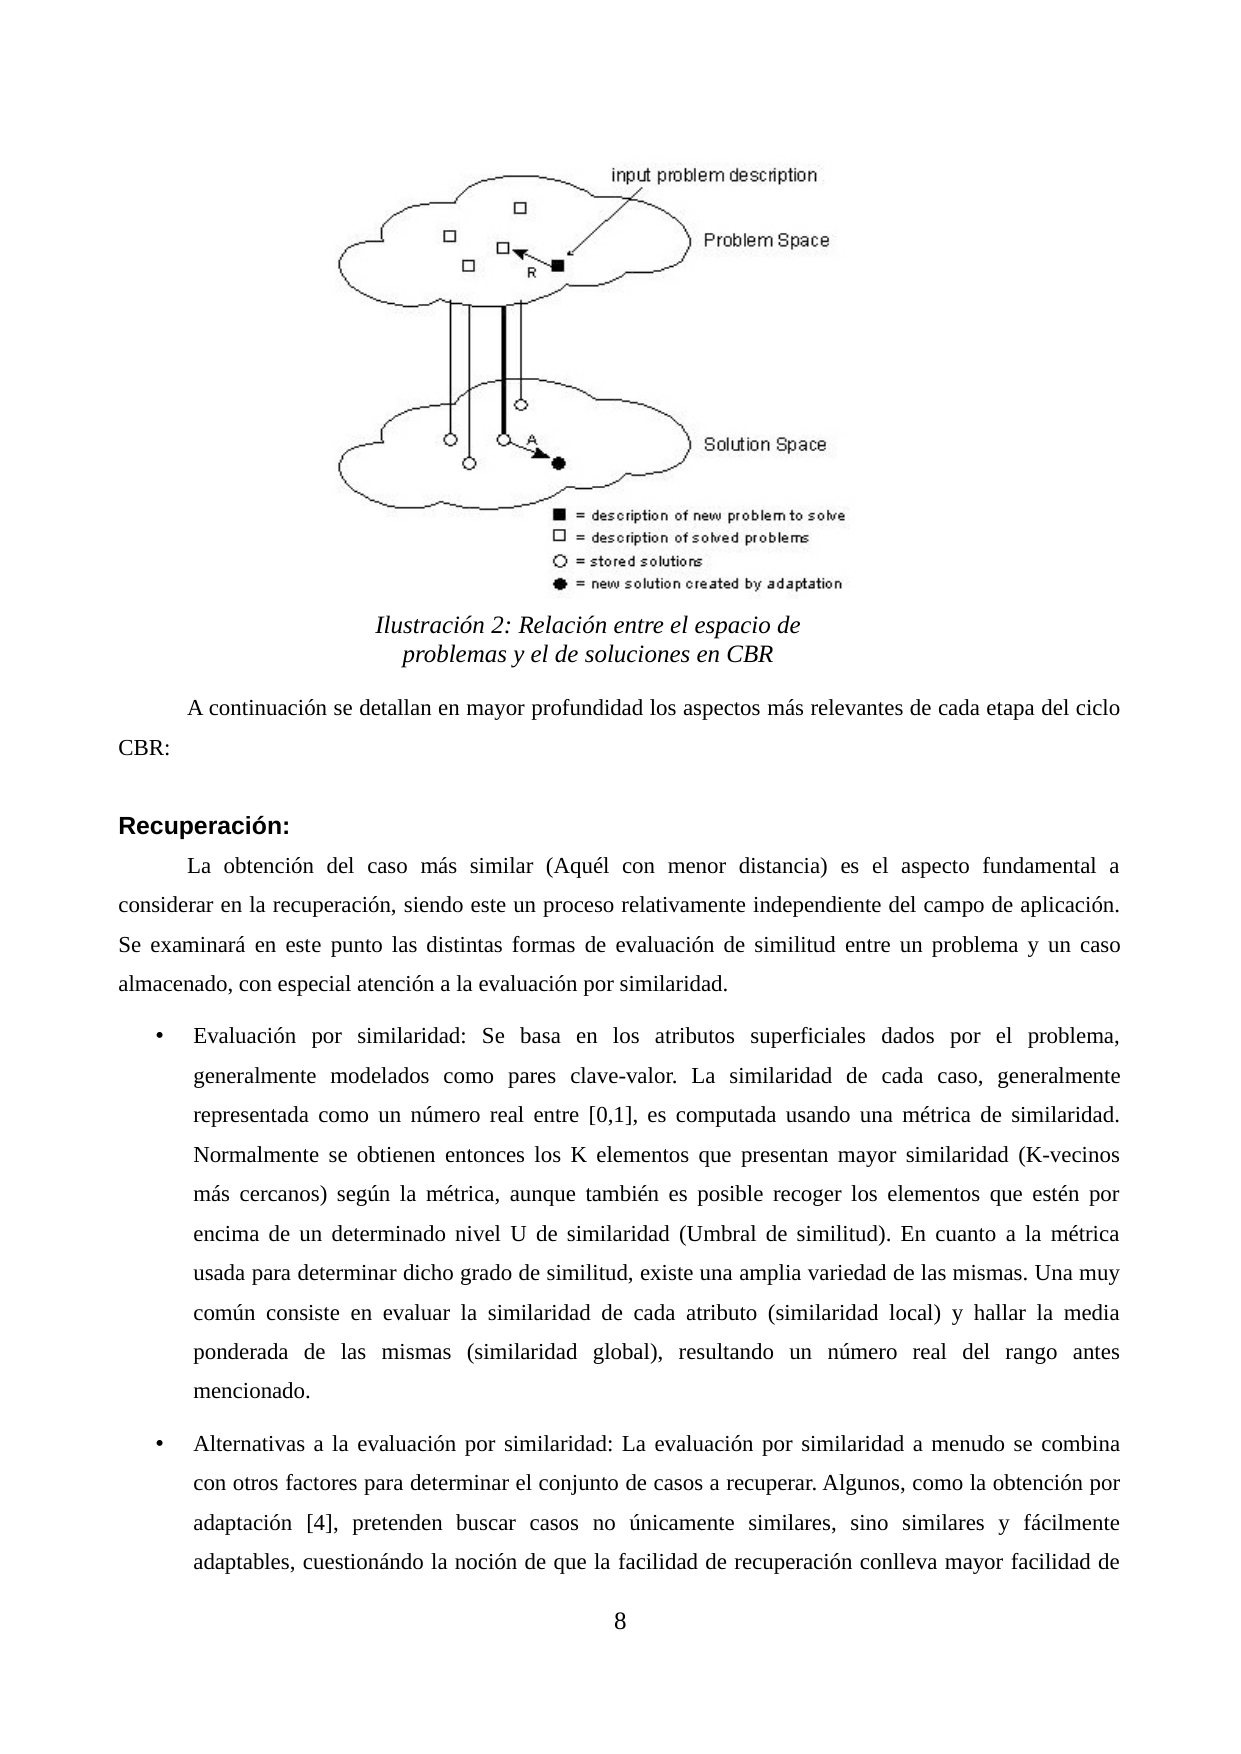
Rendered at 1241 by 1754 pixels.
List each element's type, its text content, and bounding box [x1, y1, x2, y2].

list Evaluación por similaridad: Se basa en los atributos superficiales dados por el problema, generalmente modelados como pares clave-valor. La similaridad de cada caso, generalmente representada como un número real entre [0,1], es computada usando una métrica de similaridad. Normalmente se obtienen entonces los K elementos que presentan mayor similaridad (K-vecinos más cercanos) según la métrica, aunque también es posible recoger los elementos que estén por encima de un determinado nivel U de similaridad (Umbral de similitud). En cuanto a la métrica usada para determinar dicho grado de similitud, existe una amplia variedad de las mismas. Una muy común consiste en evaluar la similaridad de cada atributo (similaridad local) y hallar la media ponderada de las mismas (similaridad global), resultando un número real del rango antes mencionado. [156, 1022, 1122, 1404]
list Alternativas a la evaluación por similaridad: La evaluación por similaridad a menudo se combina con otros factores para determinar el conjunto de casos a recuperar. Algunos, como la obtención por adaptación [4], pretenden buscar casos no únicamente similares, sino similares y fácilmente adaptables, cuestionándo la noción de que la facilidad de recuperación conlleva mayor facilidad de [156, 1429, 1122, 1574]
text A continuación se detallan en mayor profundidad los aspectos más relevantes de cada etapa del ciclo CBR: [118, 694, 1122, 760]
subtitle Recuperación: [118, 811, 1122, 839]
text La obtención del caso más similar (Aquél con menor distancia) es el aspecto fundamental a considerar en la recuperación, siendo este un proceso relativamente independiente del campo de aplicación. Se examinará en este punto las distintas formas de evaluación de similitud entre un problema y un caso almacenado, con especial atención a la evaluación por similaridad. [118, 852, 1122, 997]
text Ilustración 2: Relación entre el espacio de problemas y el de soluciones en CBR [320, 599, 858, 668]
